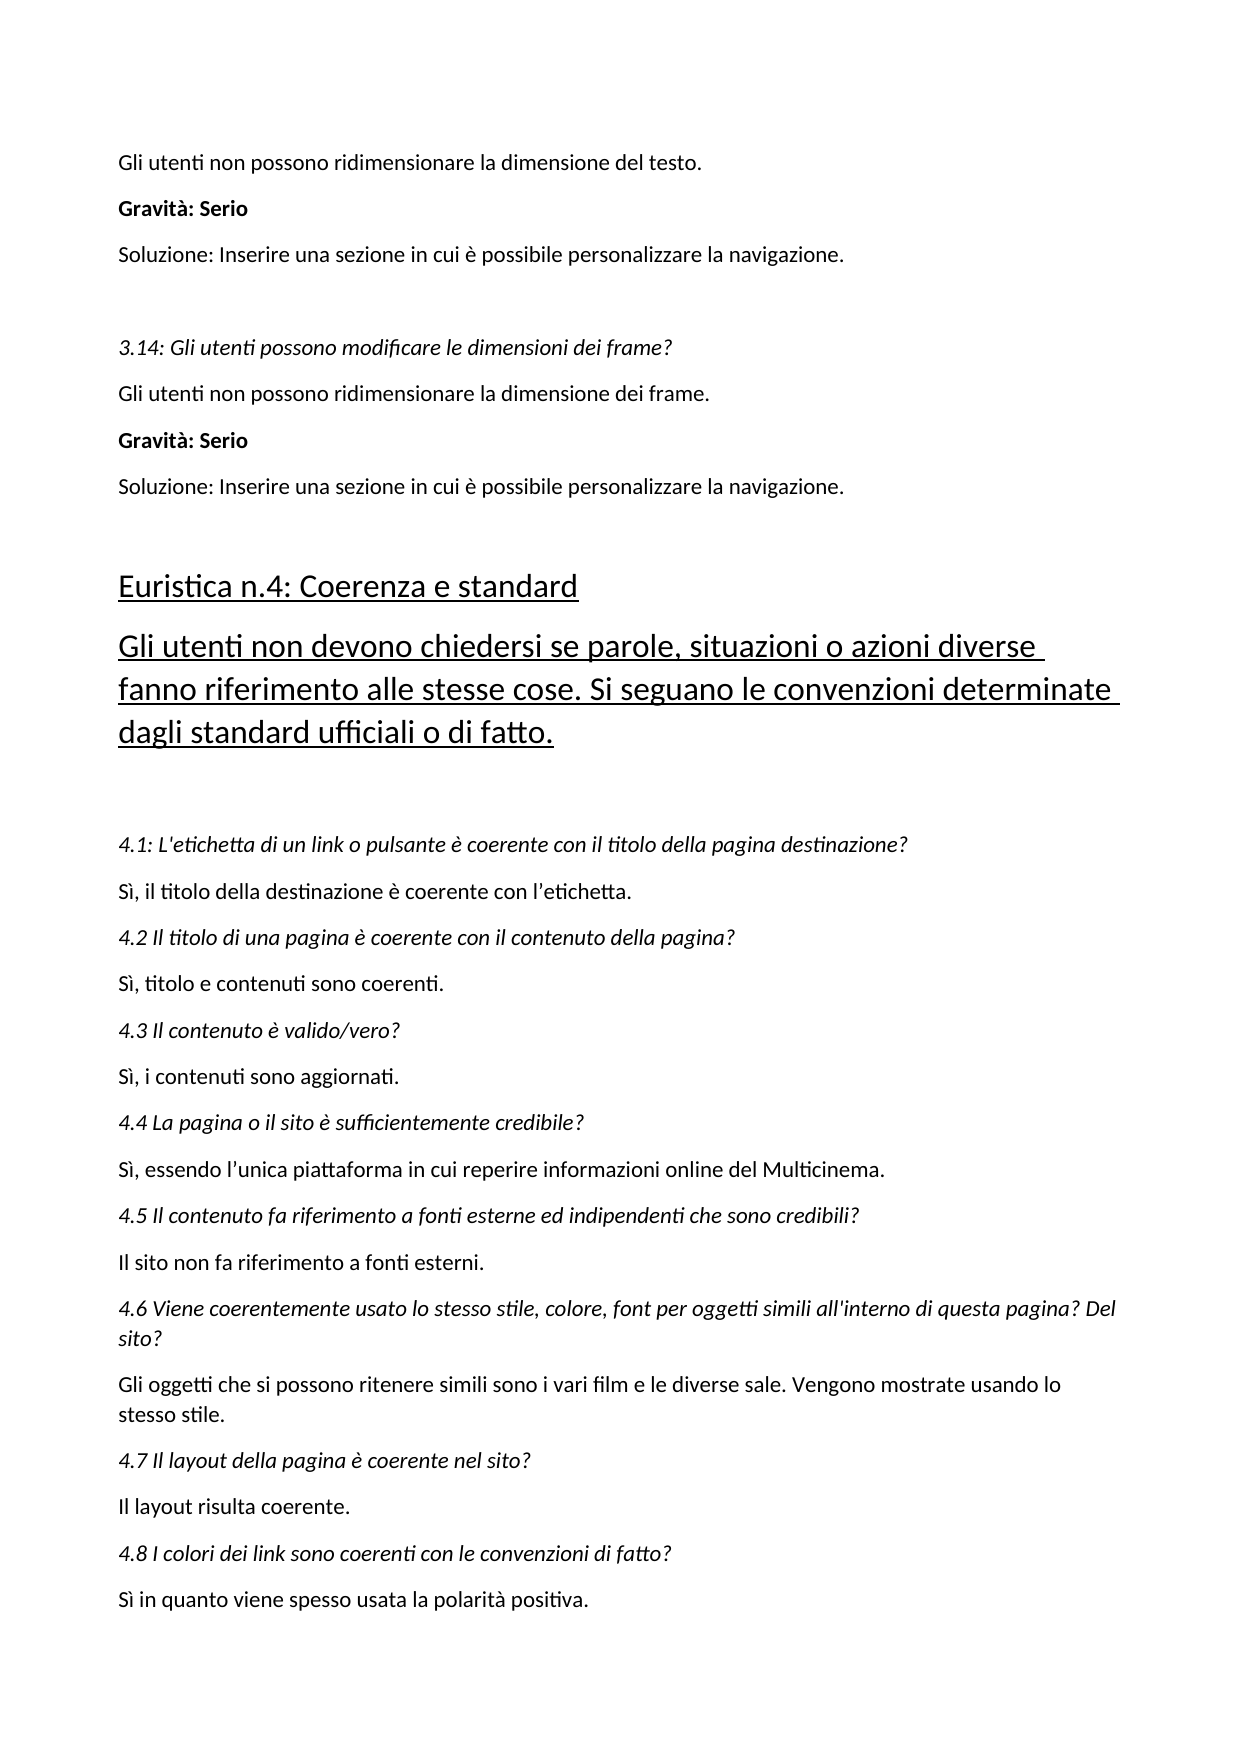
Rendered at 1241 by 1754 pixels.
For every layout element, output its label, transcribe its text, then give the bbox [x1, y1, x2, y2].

text Euristica n.4: Coerenza e standard [118, 565, 1122, 606]
text Il layout risulta coerente. [118, 1492, 1122, 1520]
text 3.14: Gli utenti possono modificare le dimensioni dei frame? [118, 333, 1122, 361]
text 4.5 Il contenuto fa riferimento a fonti esterne ed indipendenti che sono credibili? [118, 1201, 1122, 1229]
text Gravità: Serio [118, 426, 1122, 454]
text 4.6 Viene coerentemente usato lo stesso stile, colore, font per oggetti simili all'interno di questa pagina? Del sito? [118, 1294, 1122, 1352]
text Gli utenti non devono chiedersi se parole, situazioni o azioni diverse fanno riferimento alle stesse cose. Si seguano le convenzioni determinate dagli standard ufficiali o di fatto. [118, 624, 1122, 752]
text Gli utenti non possono ridimensionare la dimensione del testo. [118, 148, 1122, 176]
text Soluzione: Inserire una sezione in cui è possibile personalizzare la navigazione. [118, 472, 1122, 500]
text Gli oggetti che si possono ritenere simili sono i vari film e le diverse sale. Vengono mostrate usando lo stesso stile. [118, 1370, 1122, 1428]
text 4.7 Il layout della pagina è coerente nel sito? [118, 1446, 1122, 1474]
text Sì, titolo e contenuti sono coerenti. [118, 969, 1122, 997]
text Gravità: Serio [118, 194, 1122, 222]
text 4.4 La pagina o il sito è sufficientemente credibile? [118, 1108, 1122, 1137]
text 4.3 Il contenuto è valido/vero? [118, 1016, 1122, 1044]
text Soluzione: Inserire una sezione in cui è possibile personalizzare la navigazione. [118, 240, 1122, 268]
text Gli utenti non possono ridimensionare la dimensione dei frame. [118, 379, 1122, 407]
text Sì, i contenuti sono aggiornati. [118, 1062, 1122, 1090]
text Sì in quanto viene spesso usata la polarità positiva. [118, 1585, 1122, 1613]
text Il sito non fa riferimento a fonti esterni. [118, 1248, 1122, 1276]
text 4.1: L'etichetta di un link o pulsante è coerente con il titolo della pagina destinazione? [118, 830, 1122, 858]
text 4.8 I colori dei link sono coerenti con le convenzioni di fatto? [118, 1539, 1122, 1567]
text 4.2 Il titolo di una pagina è coerente con il contenuto della pagina? [118, 923, 1122, 951]
text Sì, il titolo della destinazione è coerente con l’etichetta. [118, 877, 1122, 905]
text Sì, essendo l’unica piattaforma in cui reperire informazioni online del Multicinema. [118, 1155, 1122, 1183]
